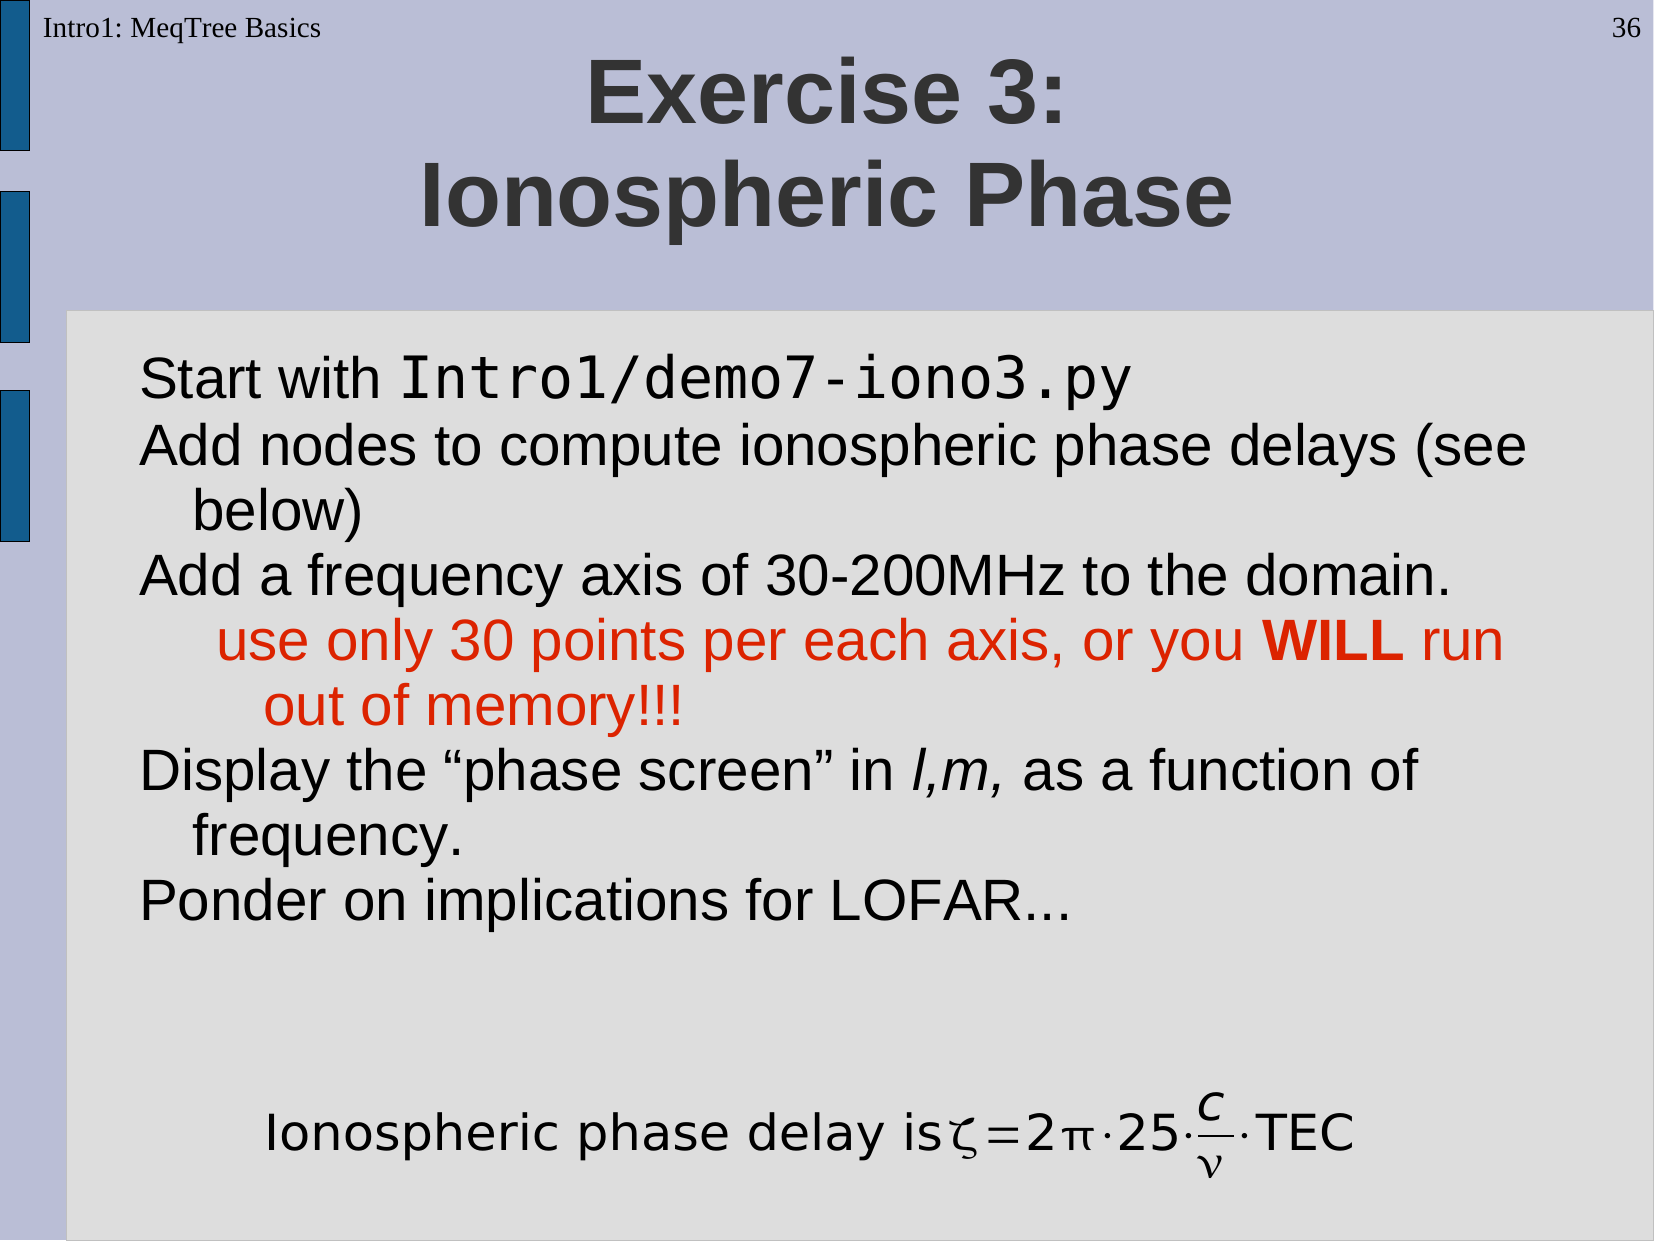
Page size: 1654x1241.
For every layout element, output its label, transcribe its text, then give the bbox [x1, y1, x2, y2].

chart [257, 1073, 1360, 1241]
title Exercise 3: Ionospheric Phase [121, 34, 1534, 344]
list Start with Intro1/demo7-iono3.py Add nodes to compute ionospheric phase delays (see below) Add a frequency axis of 30-200MHz to the domain. use only 30 points per each axis, or you WILL run out of memory!!! Display the “phase screen” in l,m, as a function of frequency. Ponder on implications for LOFAR... [121, 344, 1600, 1047]
